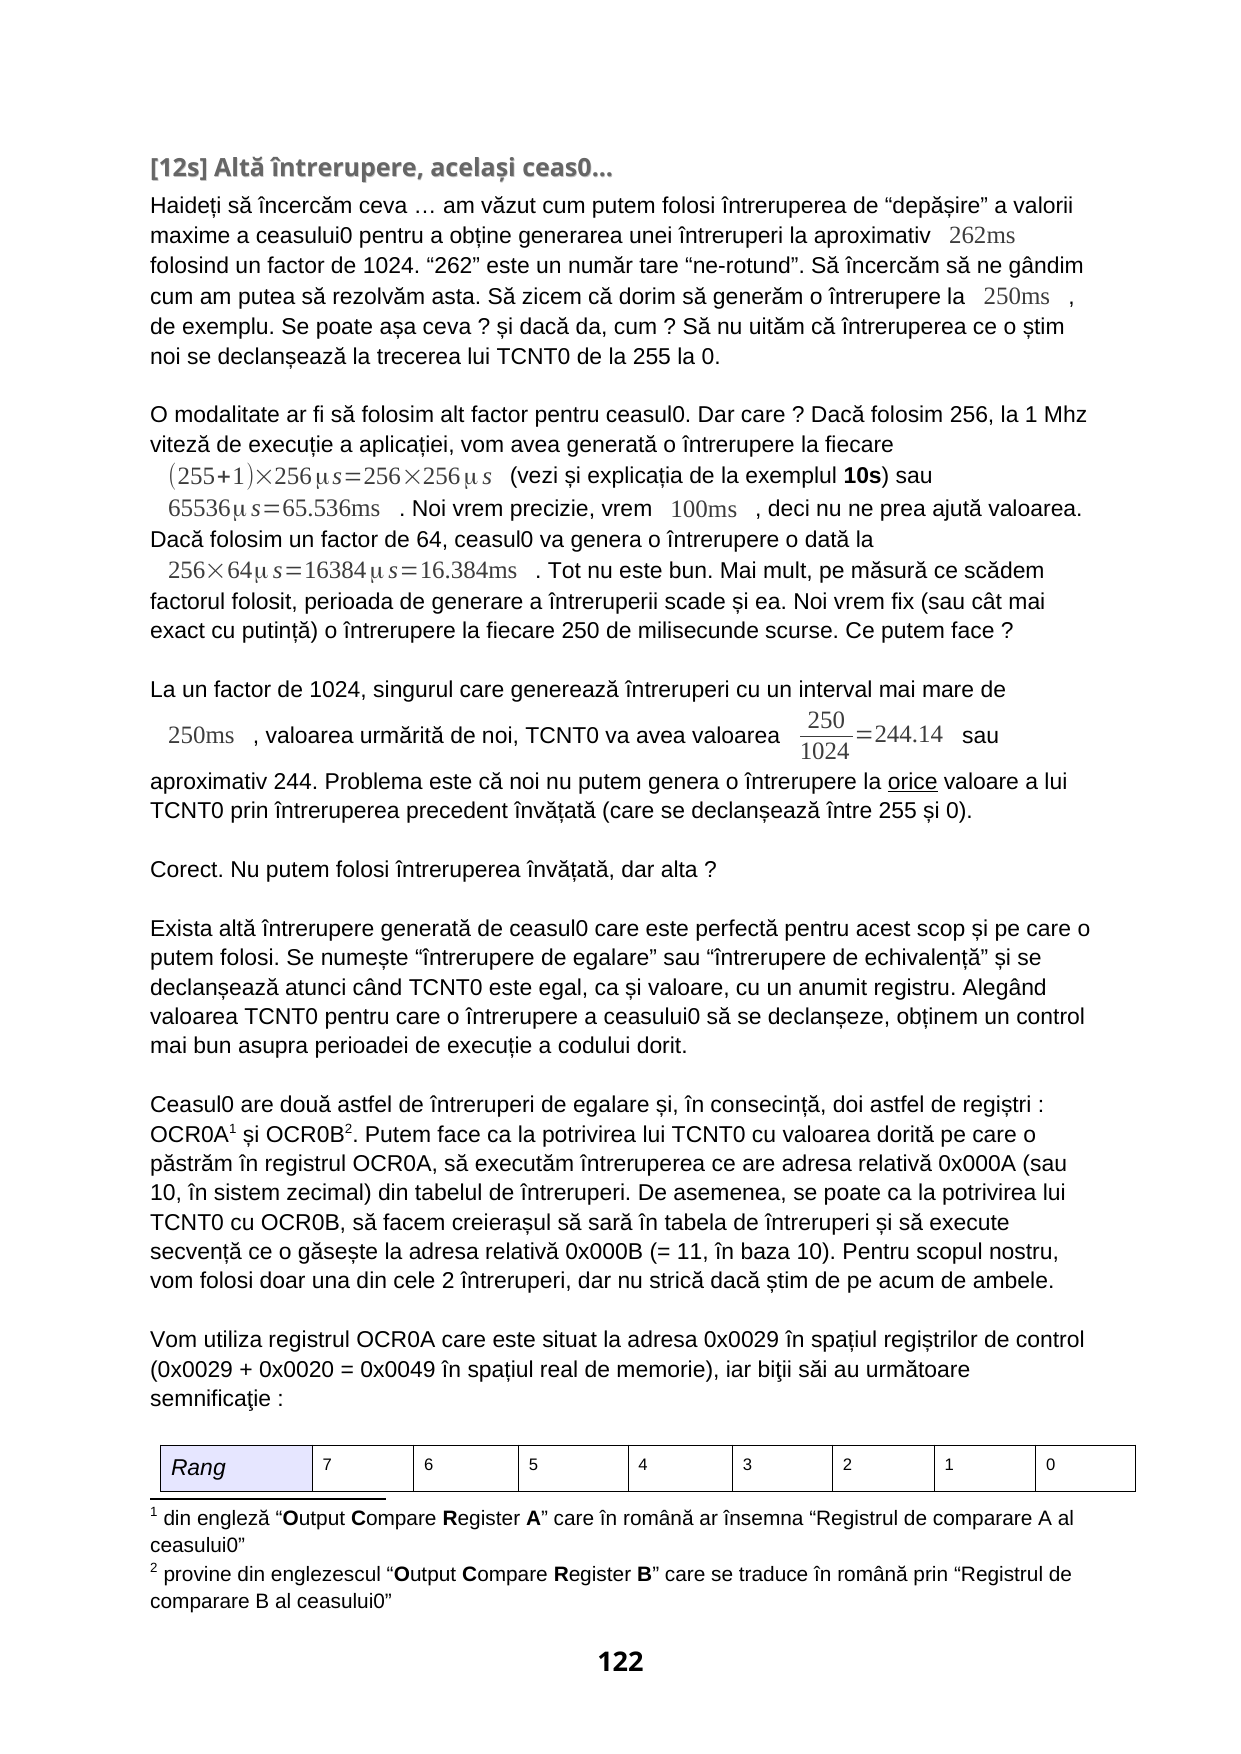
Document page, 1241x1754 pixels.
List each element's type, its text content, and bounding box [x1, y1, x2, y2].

table_header 5 [519, 1446, 628, 1491]
table_header 3 [733, 1446, 832, 1491]
table_header 7 [313, 1446, 413, 1491]
text Corect. Nu putem folosi întreruperea învățată, dar alta ? [150, 857, 1091, 883]
text Exista altă întrerupere generată de ceasul0 care este perfectă pentru acest scop și pe care o putem folosi. Se numește “întrerupere de egalare” sau “întrerupere de echivalență” și se declanșează atunci când TCNT0 este egal, ca și valoare, cu un anumit registru. Alegând valoarea TCNT0 pentru care o întrerupere a ceasului0 să se declanșeze, obținem un control mai bun asupra perioadei de execuție a codului dorit. [150, 916, 1091, 1059]
text Vom utiliza registrul OCR0A care este situat la adresa 0x0029 în spațiul regiștrilor de control (0x0029 + 0x0020 = 0x0049 în spațiul real de memorie), iar biţii săi au următoare semnificaţie : [150, 1327, 1091, 1411]
table_header 0 [1036, 1446, 1135, 1491]
text din engleză “Output Compare Register A” care în română ar însemna “Registrul de comparare A al ceasului0” [150, 1505, 1091, 1557]
table_header 1 [935, 1446, 1035, 1491]
table_header Rang [161, 1446, 312, 1491]
table_header 6 [414, 1446, 518, 1491]
table_header 2 [833, 1446, 934, 1491]
text Ceasul0 are două astfel de întreruperi de egalare și, în consecință, doi astfel de regiștri : OCR0A și OCR0B. Putem face ca la potrivirea lui TCNT0 cu valoarea dorită pe care o păstrăm în registrul OCR0A, să executăm întreruperea ce are adresa relativă 0x000A (sau 10, în sistem zecimal) din tabelul de întreruperi. De asemenea, se poate ca la potrivirea lui TCNT0 cu OCR0B, să facem creierașul să sară în tabela de întreruperi și să execute secvență ce o găsește la adresa relativă 0x000B (= 11, în baza 10). Pentru scopul nostru, vom folosi doar una din cele 2 întreruperi, dar nu strică dacă știm de pe acum de ambele. [150, 1092, 1091, 1294]
text Haideți să încercăm ceva … am văzut cum putem folosi întreruperea de “depășire” a valorii maxime a ceasului0 pentru a obține generarea unei întreruperi la aproximativfolosind un factor de 1024. “262” este un număr tare “ne-rotund”. Să încercăm să ne gândim cum am putea să rezolvăm asta. Să zicem că dorim să generăm o întrerupere la, de exemplu. Se poate așa ceva ? și dacă da, cum ? Să nu uităm că întreruperea ce o știm noi se declanșează la trecerea lui TCNT0 de la 255 la 0. [150, 192, 1091, 369]
text O modalitate ar fi să folosim alt factor pentru ceasul0. Dar care ? Dacă folosim 256, la 1 Mhz viteză de execuție a aplicației, vom avea generată o întrerupere la fiecare(vezi și explicația de la exemplul 10s) sau. Noi vrem precizie, vrem, deci nu ne prea ajută valoarea. Dacă folosim un factor de 64, ceasul0 va genera o întrerupere o dată la. Tot nu este bun. Mai mult, pe măsură ce scădem factorul folosit, perioada de generare a întreruperii scade și ea. Noi vrem fix (sau cât mai exact cu putință) o întrerupere la fiecare 250 de milisecunde scurse. Ce putem face ? [150, 402, 1091, 644]
subtitle [12s] Altă întrerupere, același ceas0... [150, 150, 1091, 184]
table_header 4 [629, 1446, 732, 1491]
text provine din englezescul “Output Compare Register B” care se traduce în română prin “Registrul de comparare B al ceasului0” [150, 1561, 1091, 1613]
text La un factor de 1024, singurul care generează întreruperi cu un interval mai mare de, valoarea urmărită de noi, TCNT0 va avea valoareasau aproximativ 244. Problema este că noi nu putem genera o întrerupere la orice valoare a lui TCNT0 prin întreruperea precedent învățată (care se declanșează între 255 și 0). [150, 677, 1091, 824]
